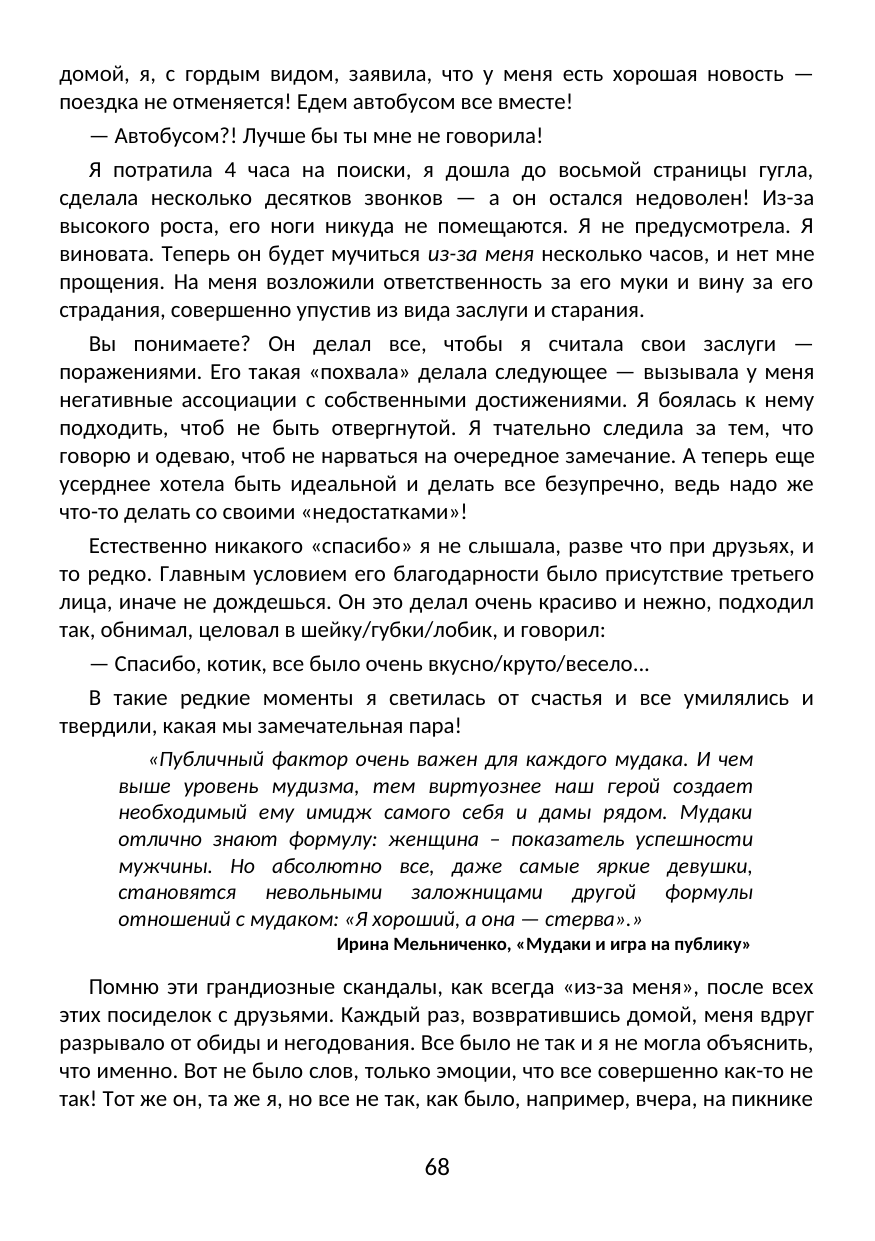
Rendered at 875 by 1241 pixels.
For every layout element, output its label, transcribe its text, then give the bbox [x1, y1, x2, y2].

text Помню эти грандиозные скандалы, как всегда «из-за меня», после всех этих посиделок с друзьями. Каждый раз, возвратившись домой, меня вдруг разрывало от обиды и негодования. Все было не так и я не могла объяснить, что именно. Вот не было слов, только эмоции, что все совершенно как-то не так! Тот же он, та же я, но все не так, как было, например, вчера, на пикнике [59, 972, 815, 1112]
text — Спасибо, котик, все было очень вкусно/круто/весело... [59, 649, 815, 677]
text «Публичный фактор очень важен для каждого мудака. И чем выше уровень мудизма, тем виртуознее наш герой создает необходимый ему имидж самого себя и дамы рядом. Мудаки отлично знают формулу: женщина – показатель успешности мужчины. Но абсолютно все, даже самые яркие девушки, становятся невольными заложницами другой формулы отношений с мудаком: «Я хороший, а она — стерва».» [118, 745, 756, 932]
text Я потратила 4 часа на поиски, я дошла до восьмой страницы гугла, сделала несколько десятков звонков — а он остался недоволен! Из-за высокого роста, его ноги никуда не помещаются. Я не предусмотрела. Я виновата. Теперь он будет мучиться из-за меня несколько часов, и нет мне прощения. На меня возложили ответственность за его муки и вину за его страдания, совершенно упустив из вида заслуги и старания. [59, 155, 815, 323]
text В такие редкие моменты я светилась от счастья и все умилялись и твердили, какая мы замечательная пара! [59, 683, 815, 739]
text Ирина Мельниченко, «Мудаки и игра на публику» [177, 932, 756, 955]
text домой, я, с гордым видом, заявила, что у меня есть хорошая новость — поездка не отменяется! Едем автобусом все вместе! [59, 59, 815, 115]
text — Автобусом?! Лучше бы ты мне не говорила! [59, 121, 815, 149]
text Естественно никакого «спасибо» я не слышала, разве что при друзьях, и то редко. Главным условием его благодарности было присутствие третьего лица, иначе не дождешься. Он это делал очень красиво и нежно, подходил так, обнимал, целовал в шейку/губки/лобик, и говорил: [59, 531, 815, 643]
text Вы понимаете? Он делал все, чтобы я считала свои заслуги — поражениями. Его такая «похвала» делала следующее — вызывала у меня негативные ассоциации с собственными достижениями. Я боялась к нему подходить, чтоб не быть отвергнутой. Я тчательно следила за тем, что говорю и одеваю, чтоб не нарваться на очередное замечание. А теперь еще усерднее хотела быть идеальной и делать все безупречно, ведь надо же что-то делать со своими «недостатками»! [59, 329, 815, 525]
